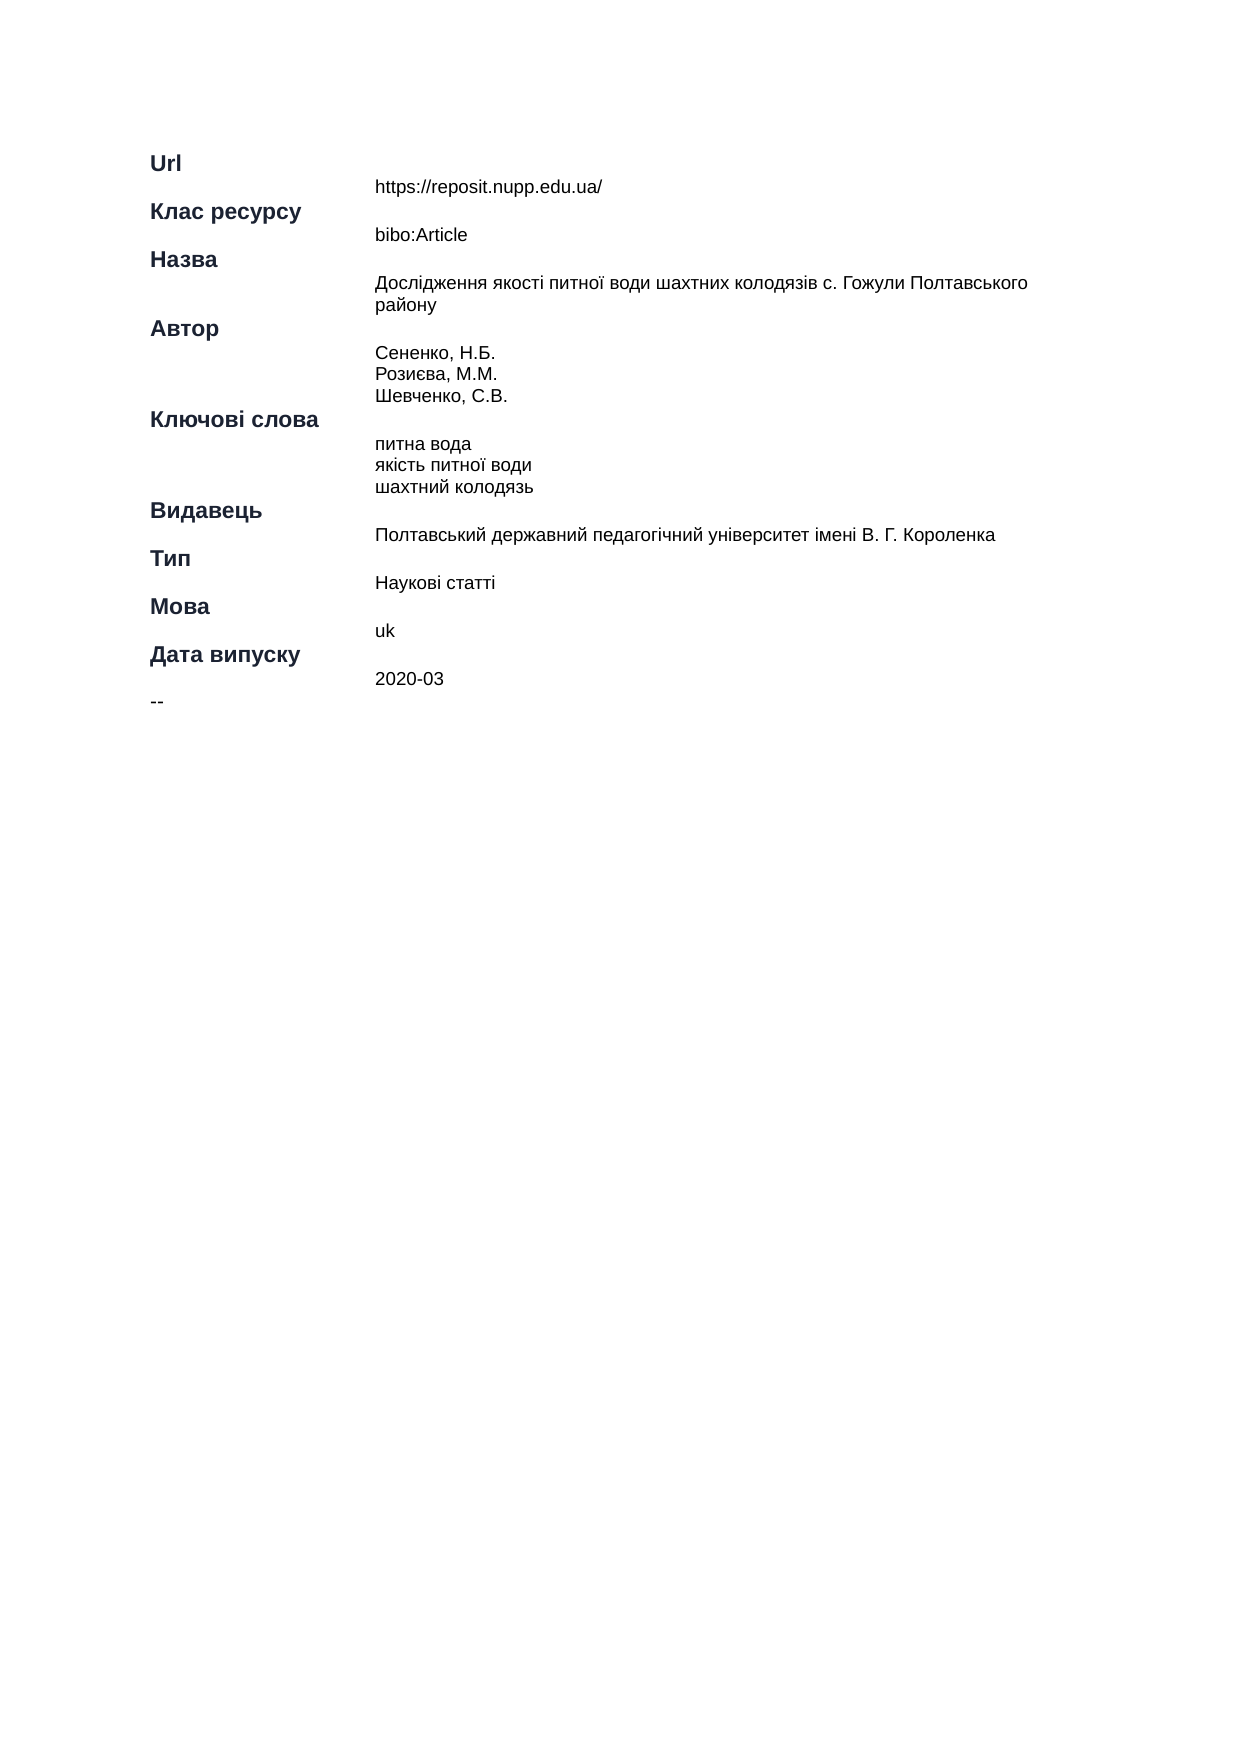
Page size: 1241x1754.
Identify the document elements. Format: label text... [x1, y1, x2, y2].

text bibo:Article [375, 224, 1090, 246]
text Сененко, Н.Б. [375, 342, 1090, 363]
text шахтний колодязь [375, 476, 1090, 497]
text https://reposit.nupp.edu.ua/ [375, 176, 1090, 198]
text Тип [150, 545, 1090, 572]
text Дата випуску [150, 641, 1090, 667]
text Url [150, 150, 1090, 176]
text якість питної води [375, 454, 1090, 476]
text Клас ресурсу [150, 198, 1090, 224]
text Наукові статті [375, 572, 1090, 593]
text 2020-03 [375, 667, 1090, 689]
text Ключові слова [150, 406, 1090, 433]
text uk [375, 619, 1090, 641]
text Автор [150, 315, 1090, 342]
text Дослідження якості питної води шахтних колодязів с. Гожули Полтавського району [375, 272, 1090, 315]
text Видавець [150, 497, 1090, 524]
text Назва [150, 246, 1090, 272]
text -- [150, 689, 1090, 713]
text Шевченко, С.В. [375, 385, 1090, 406]
text Полтавський державний педагогічний університет імені В. Г. Короленка [375, 524, 1090, 545]
text Розиєва, М.М. [375, 363, 1090, 385]
text Мова [150, 593, 1090, 619]
text питна вода [375, 433, 1090, 454]
